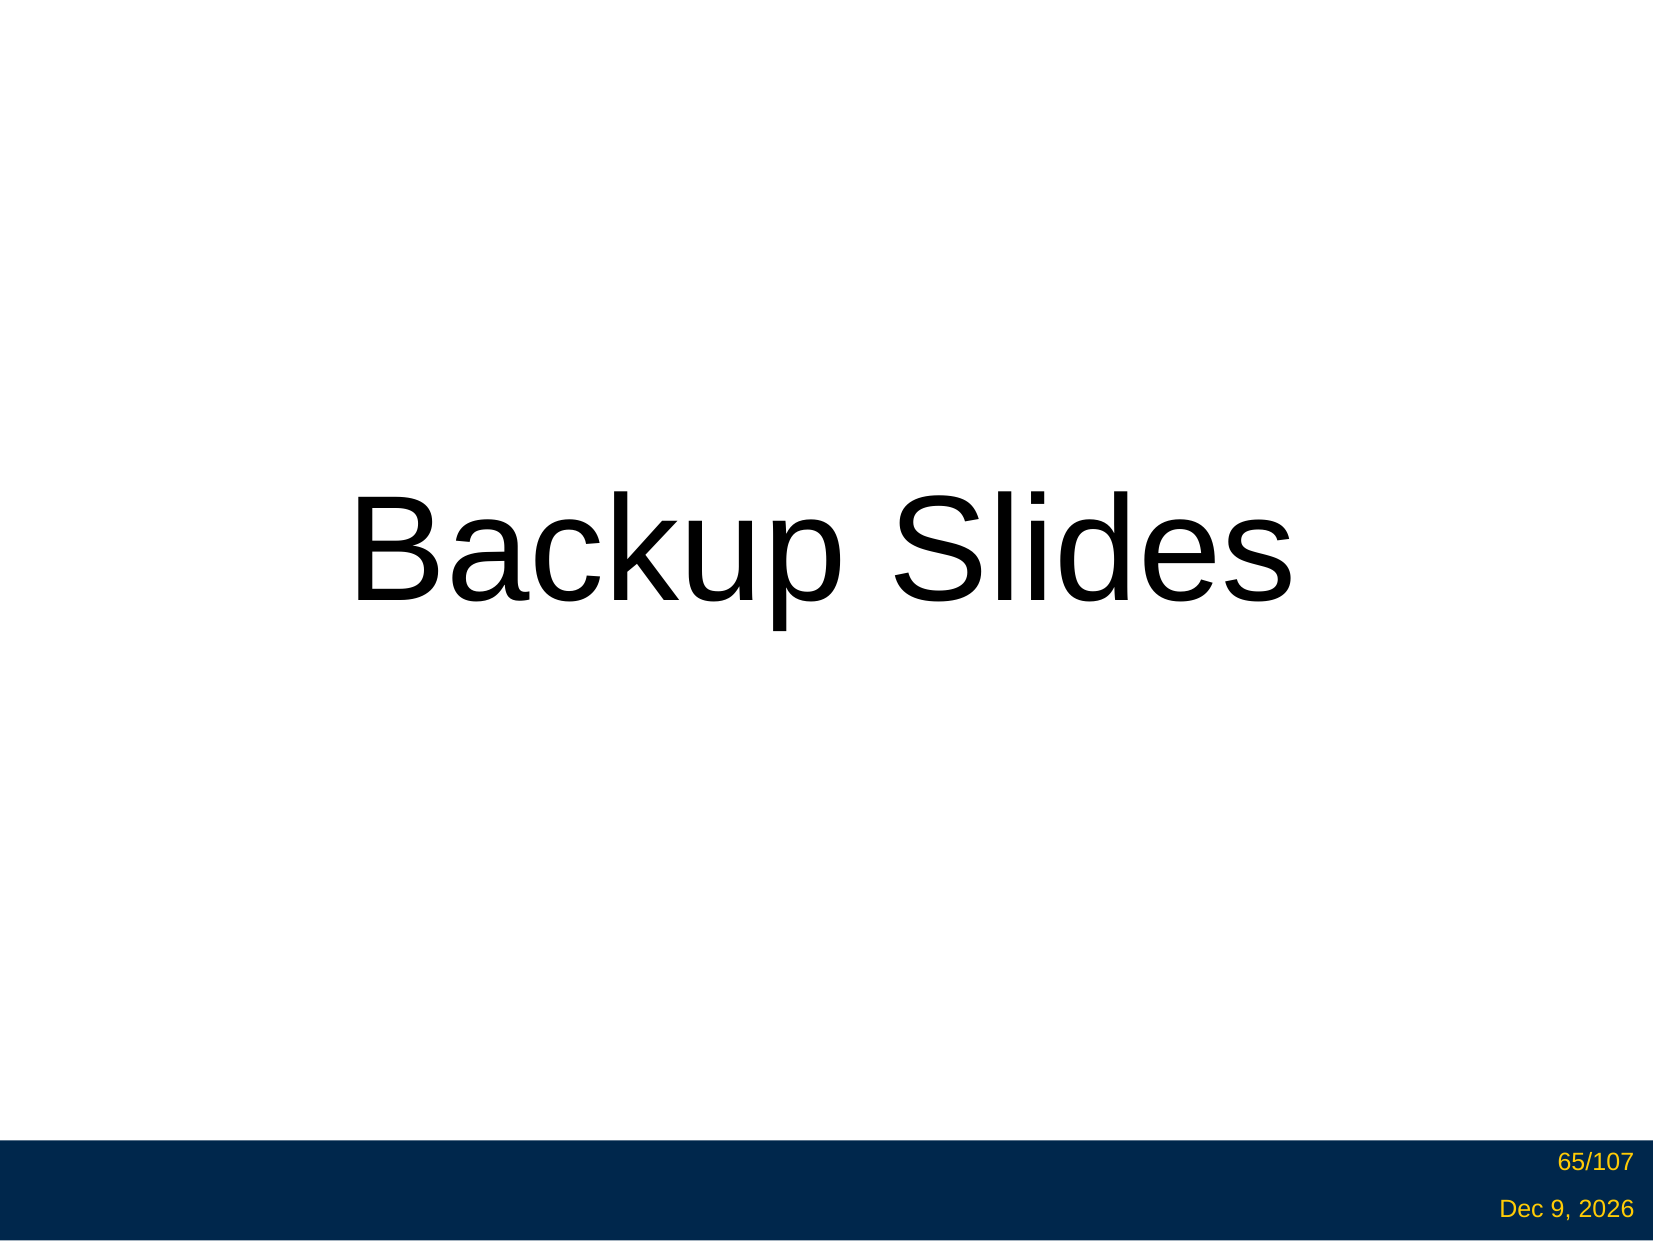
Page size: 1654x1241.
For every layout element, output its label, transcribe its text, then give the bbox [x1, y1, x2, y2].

text_box Backup Slides [331, 457, 1312, 687]
